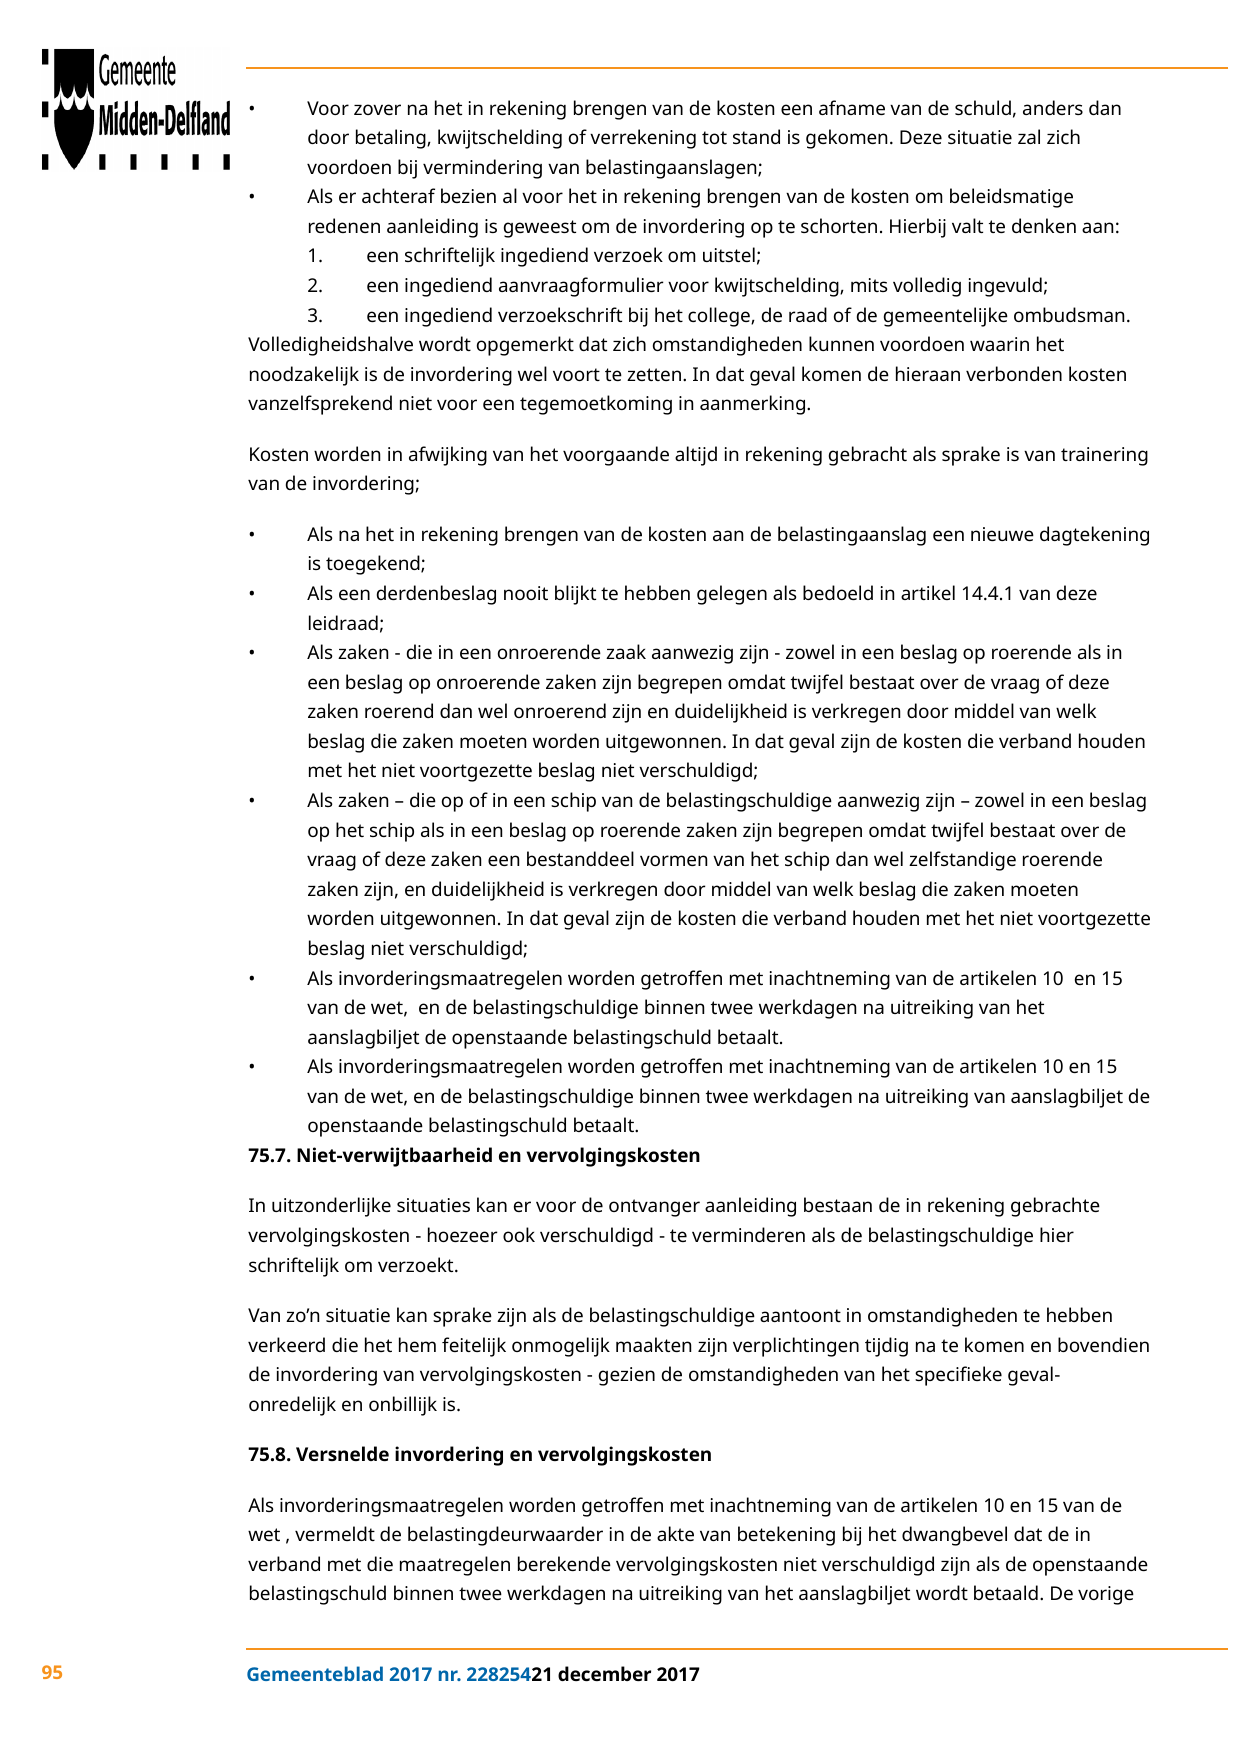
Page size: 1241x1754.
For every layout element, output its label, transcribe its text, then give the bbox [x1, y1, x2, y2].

list Als zaken – die op of in een schip van de belastingschuldige aanwezig zijn – zowel in een beslag op het schip als in een beslag op roerende zaken zijn begrepen omdat twijfel bestaat over de vraag of deze zaken een bestanddeel vormen van het schip dan wel zelfstandige roerende zaken zijn, en duidelijkheid is verkregen door middel van welk beslag die zaken moeten worden uitgewonnen. In dat geval zijn de kosten die verband houden met het niet voortgezette beslag niet verschuldigd; [248, 787, 1152, 961]
text 75.8. Versnelde invordering en vervolgingskosten [248, 1441, 1152, 1467]
list Als een derdenbeslag nooit blijkt te hebben gelegen als bedoeld in artikel 14.4.1 van deze leidraad; [248, 580, 1152, 636]
list Voor zover na het in rekening brengen van de kosten een afname van de schuld, anders dan door betaling, kwijtschelding of verrekening tot stand is gekomen. Deze situatie zal zich voordoen bij vermindering van belastingaanslagen; [248, 95, 1152, 180]
list Als er achteraf bezien al voor het in rekening brengen van de kosten om beleidsmatige redenen aanleiding is geweest om de invordering op te schorten. Hierbij valt te denken aan: [248, 183, 1152, 239]
text In uitzonderlijke situaties kan er voor de ontvanger aanleiding bestaan de in rekening gebrachte vervolgingskosten - hoezeer ook verschuldigd - te verminderen als de belastingschuldige hier schriftelijk om verzoekt. [248, 1193, 1152, 1278]
picture [41, 47, 231, 172]
list een ingediend verzoekschrift bij het college, de raad of de gemeentelijke ombudsman. [307, 302, 1152, 328]
text Volledigheidshalve wordt opgemerkt dat zich omstandigheden kunnen voordoen waarin het noodzakelijk is de invordering wel voort te zetten. In dat geval komen de hieraan verbonden kosten vanzelfsprekend niet voor een tegemoetkoming in aanmerking. [248, 331, 1152, 416]
list een ingediend aanvraagformulier voor kwijtschelding, mits volledig ingevuld; [307, 272, 1152, 298]
list Als zaken - die in een onroerende zaak aanwezig zijn - zowel in een beslag op roerende als in een beslag op onroerende zaken zijn begrepen omdat twijfel bestaat over de vraag of deze zaken roerend dan wel onroerend zijn en duidelijkheid is verkregen door middel van welk beslag die zaken moeten worden uitgewonnen. In dat geval zijn de kosten die verband houden met het niet voortgezette beslag niet verschuldigd; [248, 639, 1152, 783]
list een schriftelijk ingediend verzoek om uitstel; [307, 243, 1152, 268]
list Als invorderingsmaatregelen worden getroffen met inachtneming van de artikelen 10 en 15 van de wet, en de belastingschuldige binnen twee werkdagen na uitreiking van het aanslagbiljet de openstaande belastingschuld betaalt. [248, 965, 1152, 1050]
text Als invorderingsmaatregelen worden getroffen met inachtneming van de artikelen 10 en 15 van de wet , vermeldt de belastingdeurwaarder in de akte van betekening bij het dwangbevel dat de in verband met die maatregelen berekende vervolgingskosten niet verschuldigd zijn als de openstaande belastingschuld binnen twee werkdagen na uitreiking van het aanslagbiljet wordt betaald. De vorige [248, 1492, 1152, 1606]
list Als invorderingsmaatregelen worden getroffen met inachtneming van de artikelen 10 en 15 van de wet, en de belastingschuldige binnen twee werkdagen na uitreiking van aanslagbiljet de openstaande belastingschuld betaalt. [248, 1053, 1152, 1138]
text Van zo’n situatie kan sprake zijn als de belastingschuldige aantoont in omstandigheden te hebben verkeerd die het hem feitelijk onmogelijk maakten zijn verplichtingen tijdig na te komen en bovendien de invordering van vervolgingskosten - gezien de omstandigheden van het specifieke geval- onredelijk en onbillijk is. [248, 1302, 1152, 1417]
text Kosten worden in afwijking van het voorgaande altijd in rekening gebracht als sprake is van trainering van de invordering; [248, 441, 1152, 496]
text 75.7. Niet-verwijtbaarheid en vervolgingskosten [248, 1142, 1152, 1168]
list Als na het in rekening brengen van de kosten aan de belastingaanslag een nieuwe dagtekening is toegekend; [248, 521, 1152, 576]
